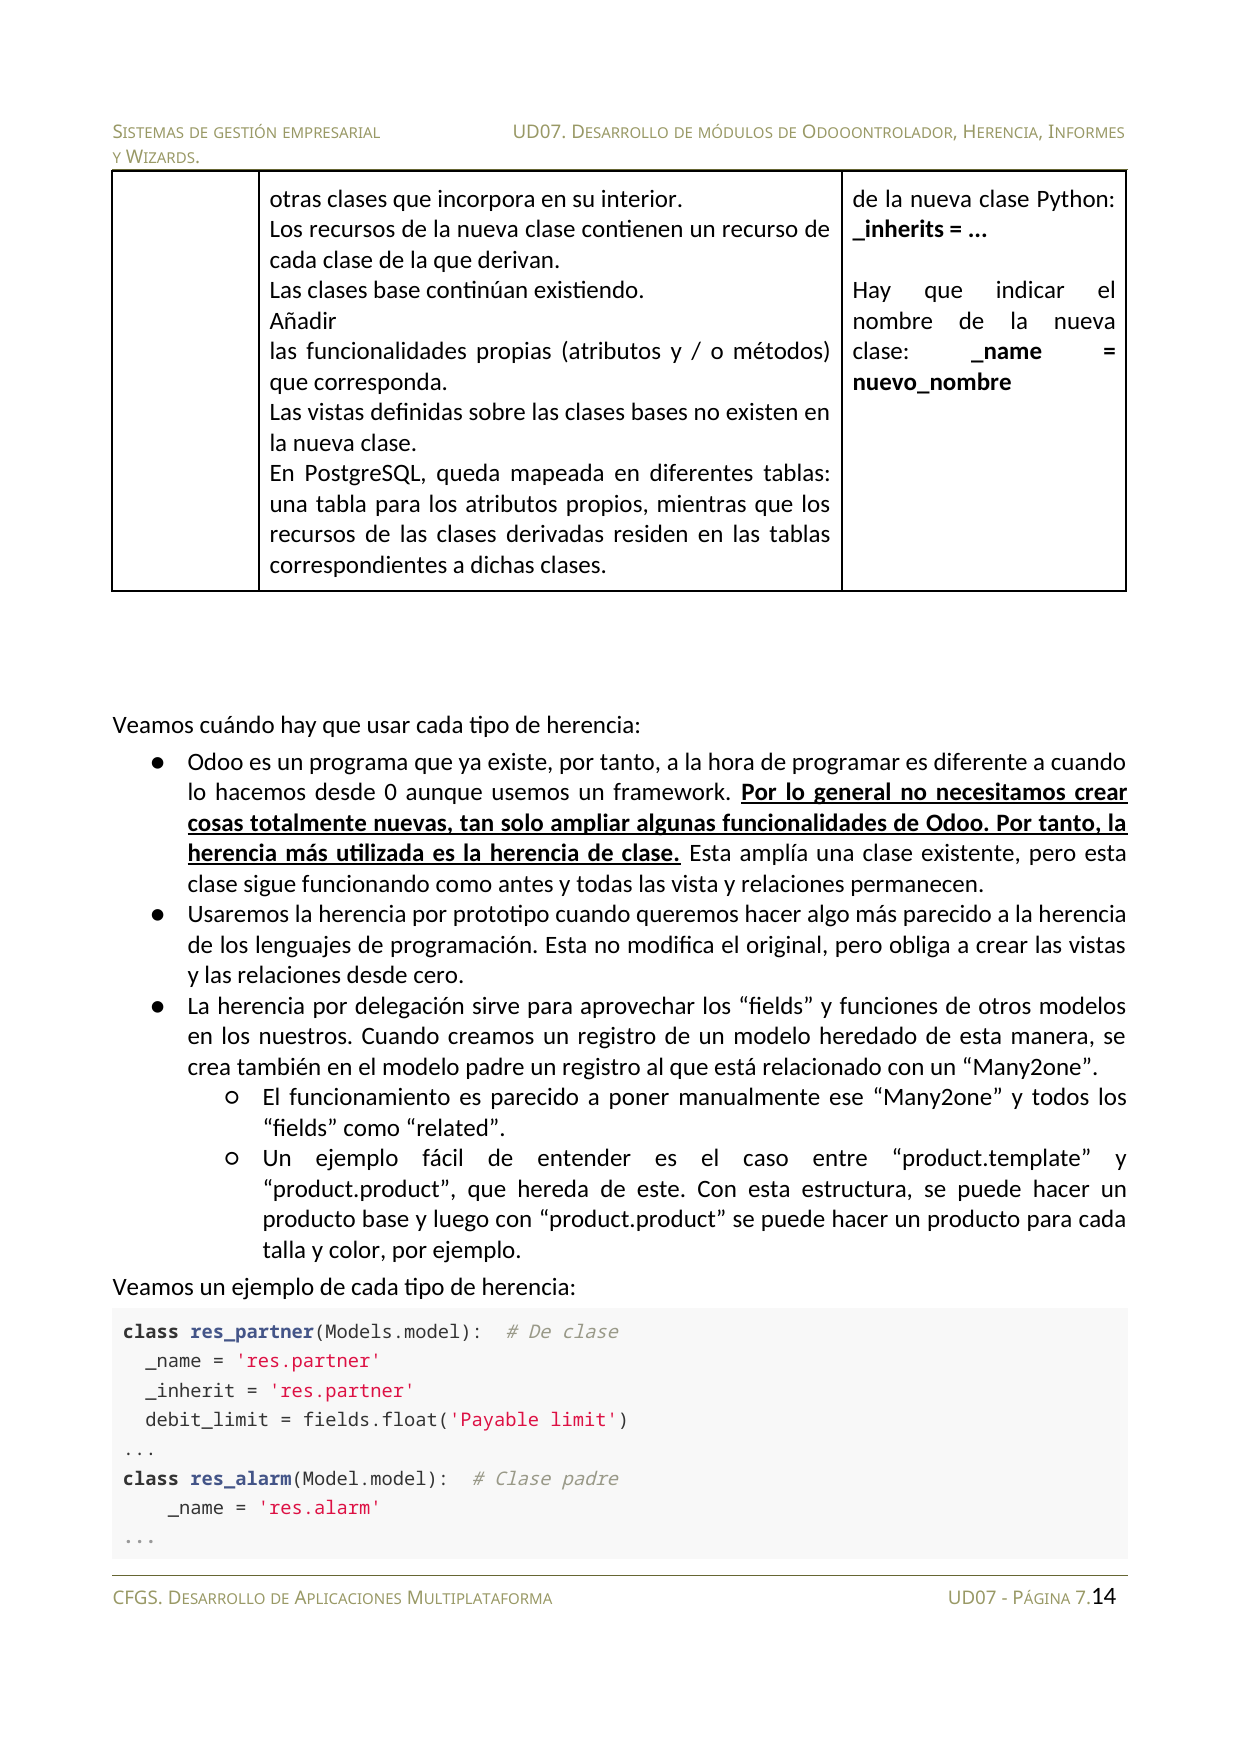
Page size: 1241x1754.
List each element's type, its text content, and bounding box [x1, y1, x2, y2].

list La herencia por delegación sirve para aprovechar los “fields” y funciones de otros modelos en los nuestros. Cuando creamos un registro de un modelo heredado de esta manera, se crea también en el modelo padre un registro al que está relacionado con un “Many2one”. [150, 990, 1128, 1082]
list Odoo es un programa que ya existe, por tanto, a la hora de programar es diferente a cuando lo hacemos desde 0 aunque usemos un framework. Por lo general no necesitamos crear cosas totalmente nuevas, tan solo ampliar algunas funcionalidades de Odoo. Por tanto, la herencia más utilizada es la herencia de clase. Esta amplía una clase existente, pero esta clase sigue funcionando como antes y todas las vista y relaciones permanecen. [150, 746, 1128, 898]
list El funcionamiento es parecido a poner manualmente ese “Many2one” y todos los “fields” como “related”. [225, 1082, 1128, 1143]
table_cell otras clases que incorpora en su interior. Los recursos de la nueva clase contienen un recurso de cada clase de la que derivan. Las clases base continúan existiendo. Añadir las funcionalidades propias (atributos y / o métodos) que corresponda. Las vistas definidas sobre las clases bases no existen en la nueva clase. En PostgreSQL, queda mapeada en diferentes tablas: una tabla para los atributos propios, mientras que los recursos de las clases derivadas residen en las tablas correspondientes a dichas clases. [260, 172, 841, 590]
table_cell [113, 172, 258, 590]
text Veamos un ejemplo de cada tipo de herencia: [112, 1271, 1128, 1302]
table_cell de la nueva clase Python: _inherits = ... Hay que indicar el nombre de la nueva clase: _name = nuevo_nombre [843, 172, 1125, 590]
table_header class res_partner(Models.model): # De clase _name = 'res.partner' _inherit = 'res.partner' debit_limit = fields.float('Payable limit') ... class res_alarm(Model.model): # Clase padre _name = 'res.alarm' ... [112, 1308, 1128, 1559]
list Usaremos la herencia por prototipo cuando queremos hacer algo más parecido a la herencia de los lenguajes de programación. Esta no modifica el original, pero obliga a crear las vistas y las relaciones desde cero. [150, 898, 1128, 990]
text Veamos cuándo hay que usar cada tipo de herencia: [112, 709, 1128, 739]
list Un ejemplo fácil de entender es el caso entre “product.template” y “product.product”, que hereda de este. Con esta estructura, se puede hacer un producto base y luego con “product.product” se puede hacer un producto para cada talla y color, por ejemplo. [225, 1143, 1128, 1265]
